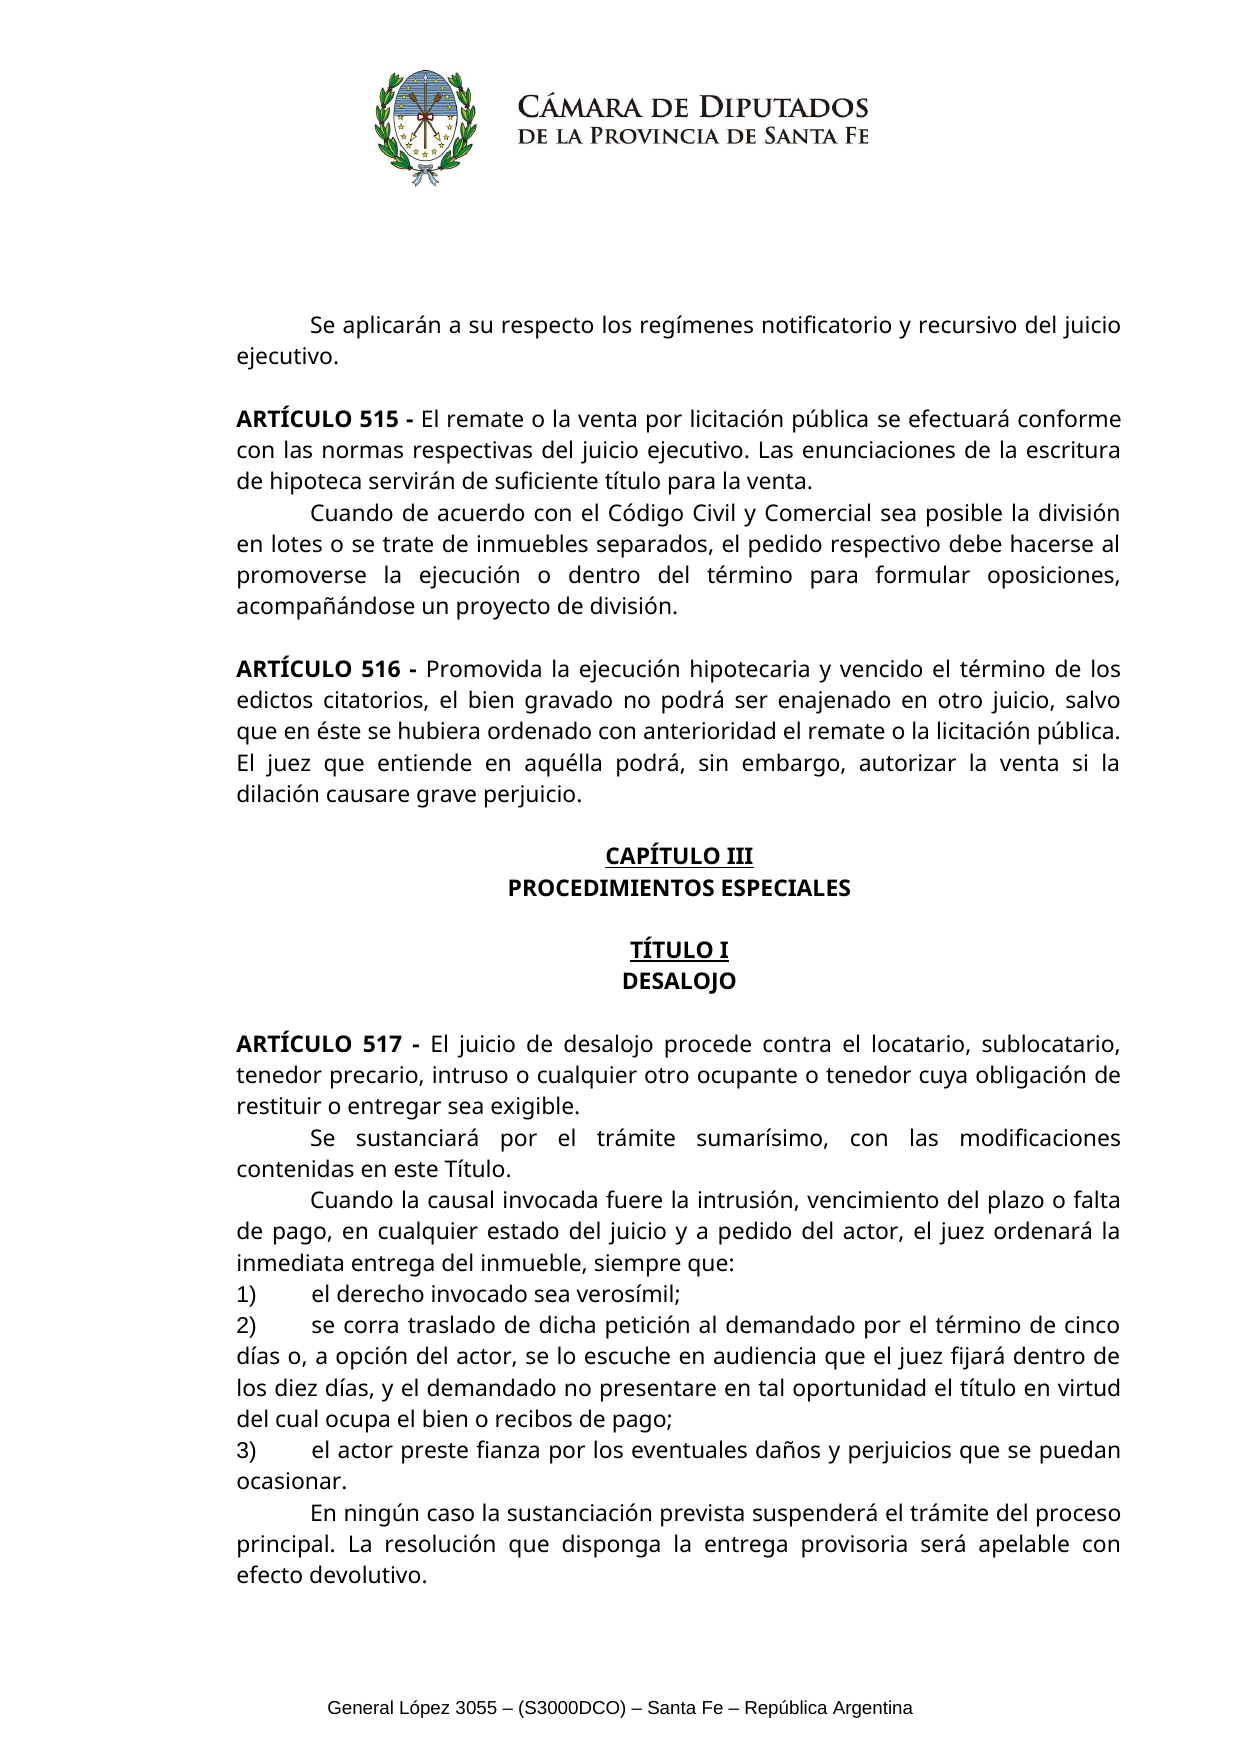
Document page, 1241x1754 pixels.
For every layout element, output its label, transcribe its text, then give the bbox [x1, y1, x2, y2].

text CAPÍTULO III [236, 840, 1122, 871]
text ARTÍCULO 517 - El juicio de desalojo procede contra el locatario, sublocatario, tenedor precario, intruso o cualquier otro ocupante o tenedor cuya obligación de restituir o entregar sea exigible. [236, 1028, 1122, 1121]
list el actor preste fianza por los eventuales daños y perjuicios que se puedan ocasionar. [236, 1434, 1122, 1496]
list se corra traslado de dicha petición al demandado por el término de cinco días o, a opción del actor, se lo escuche en audiencia que el juez fijará dentro de los diez días, y el demandado no presentare en tal oportunidad el título en virtud del cual ocupa el bien o recibos de pago; [236, 1309, 1122, 1434]
text TÍTULO I [236, 934, 1122, 965]
list el derecho invocado sea verosímil; [236, 1278, 1122, 1309]
text Cuando de acuerdo con el Código Civil y Comercial sea posible la división en lotes o se trate de inmuebles separados, el pedido respectivo debe hacerse al promoverse la ejecución o dentro del término para formular oposiciones, acompañándose un proyecto de división. [236, 496, 1122, 621]
text Se sustanciará por el trámite sumarísimo, con las modificaciones contenidas en este Título. [236, 1121, 1122, 1184]
text En ningún caso la sustanciación prevista suspenderá el trámite del proceso principal. La resolución que disponga la entrega provisoria será apelable con efecto devolutivo. [236, 1496, 1122, 1590]
text PROCEDIMIENTOS ESPECIALES [236, 871, 1122, 903]
text DESALOJO [236, 965, 1122, 996]
text ARTÍCULO 515 - El remate o la venta por licitación pública se efectuará conforme con las normas respectivas del juicio ejecutivo. Las enunciaciones de la escritura de hipoteca servirán de suficiente título para la venta. [236, 403, 1122, 496]
text Se aplicarán a su respecto los regímenes notificatorio y recursivo del juicio ejecutivo. [236, 309, 1122, 371]
text Cuando la causal invocada fuere la intrusión, vencimiento del plazo o falta de pago, en cualquier estado del juicio y a pedido del actor, el juez ordenará la inmediata entrega del inmueble, siempre que: [236, 1184, 1122, 1278]
picture [374, 70, 869, 191]
text ARTÍCULO 516 - Promovida la ejecución hipotecaria y vencido el término de los edictos citatorios, el bien gravado no podrá ser enajenado en otro juicio, salvo que en éste se hubiera ordenado con anterioridad el remate o la licitación pública. El juez que entiende en aquélla podrá, sin embargo, autorizar la venta si la dilación causare grave perjuicio. [236, 653, 1122, 809]
